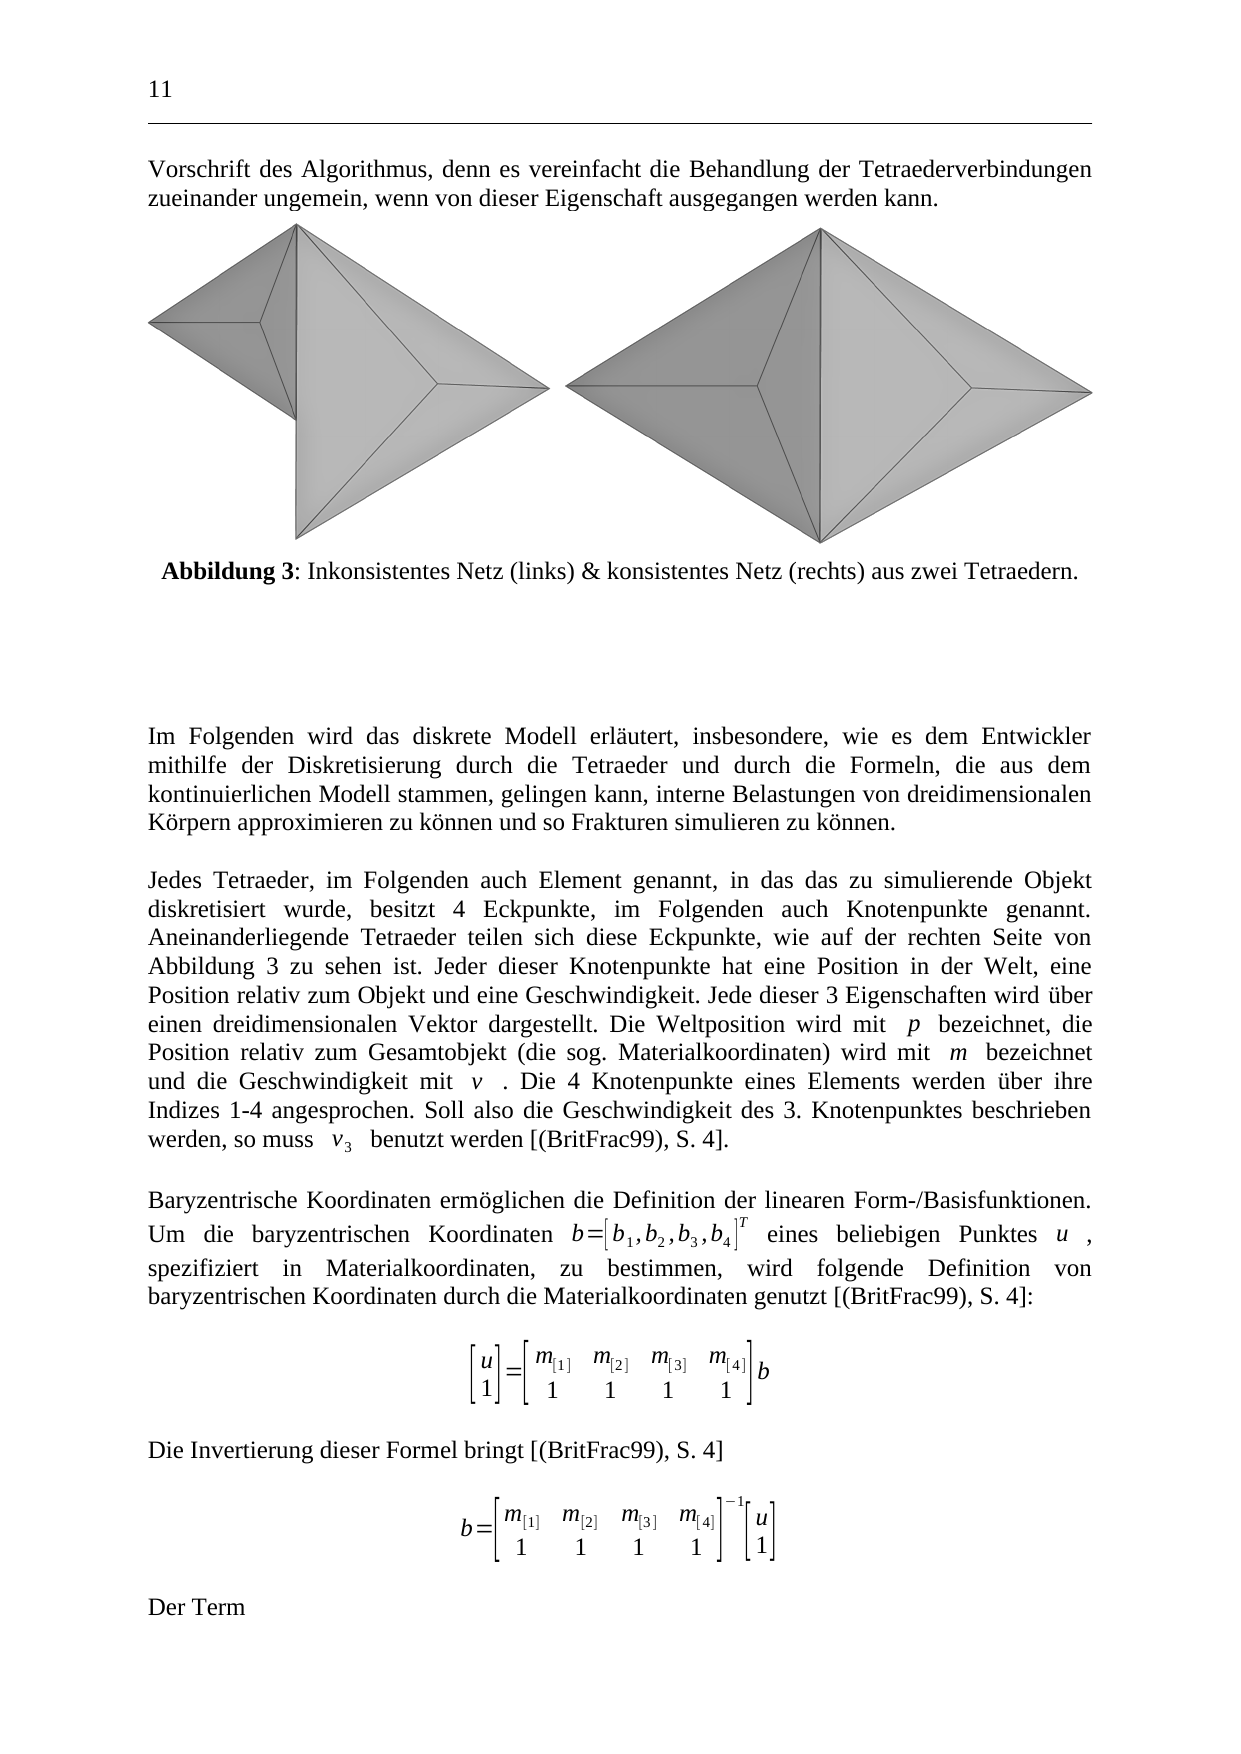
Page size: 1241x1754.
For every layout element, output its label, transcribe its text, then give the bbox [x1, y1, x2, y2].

text Der Term [148, 1592, 1092, 1621]
text Jedes Tetraeder, im Folgenden auch Element genannt, in das das zu simulierende Objekt diskretisiert wurde, besitzt 4 Eckpunkte, im Folgenden auch Knotenpunkte genannt. Aneinanderliegende Tetraeder teilen sich diese Eckpunkte, wie auf der rechten Seite von Abbildung 3 zu sehen ist. Jeder dieser Knotenpunkte hat eine Position in der Welt, eine Position relativ zum Objekt und eine Geschwindigkeit. Jede dieser 3 Eigenschaften wird über einen dreidimensionalen Vektor dargestellt. Die Weltposition wird mitbezeichnet, die Position relativ zum Gesamtobjekt (die sog. Materialkoordinaten) wird mitbezeichnet und die Geschwindigkeit mit. Die 4 Knotenpunkte eines Elements werden über ihre Indizes 1-4 angesprochen. Soll also die Geschwindigkeit des 3. Knotenpunktes beschrieben werden, so mussbenutzt werden [(BritFrac99), S. 4]. [148, 865, 1092, 1156]
text Abbildung 3: Inkonsistentes Netz (links) & konsistentes Netz (rechts) aus zwei Tetraedern. [148, 544, 1092, 585]
text Vorschrift des Algorithmus, denn es vereinfacht die Behandlung der Tetraederverbindungen zueinander ungemein, wenn von dieser Eigenschaft ausgegangen werden kann. [148, 154, 1092, 211]
picture [147, 223, 1093, 544]
text Baryzentrische Koordinaten ermöglichen die Definition der linearen Form-/Basisfunktionen. Um die baryzentrischen Koordinateneines beliebigen Punktes, spezifiziert in Materialkoordinaten, zu bestimmen, wird folgende Definition von baryzentrischen Koordinaten durch die Materialkoordinaten genutzt [(BritFrac99), S. 4]: [148, 1185, 1092, 1310]
text Die Invertierung dieser Formel bringt [(BritFrac99), S. 4] [148, 1435, 1092, 1464]
text Im Folgenden wird das diskrete Modell erläutert, insbesondere, wie es dem Entwickler mithilfe der Diskretisierung durch die Tetraeder und durch die Formeln, die aus dem kontinuierlichen Modell stammen, gelingen kann, interne Belastungen von dreidimensionalen Körpern approximieren zu können und so Frakturen simulieren zu können. [148, 721, 1092, 836]
